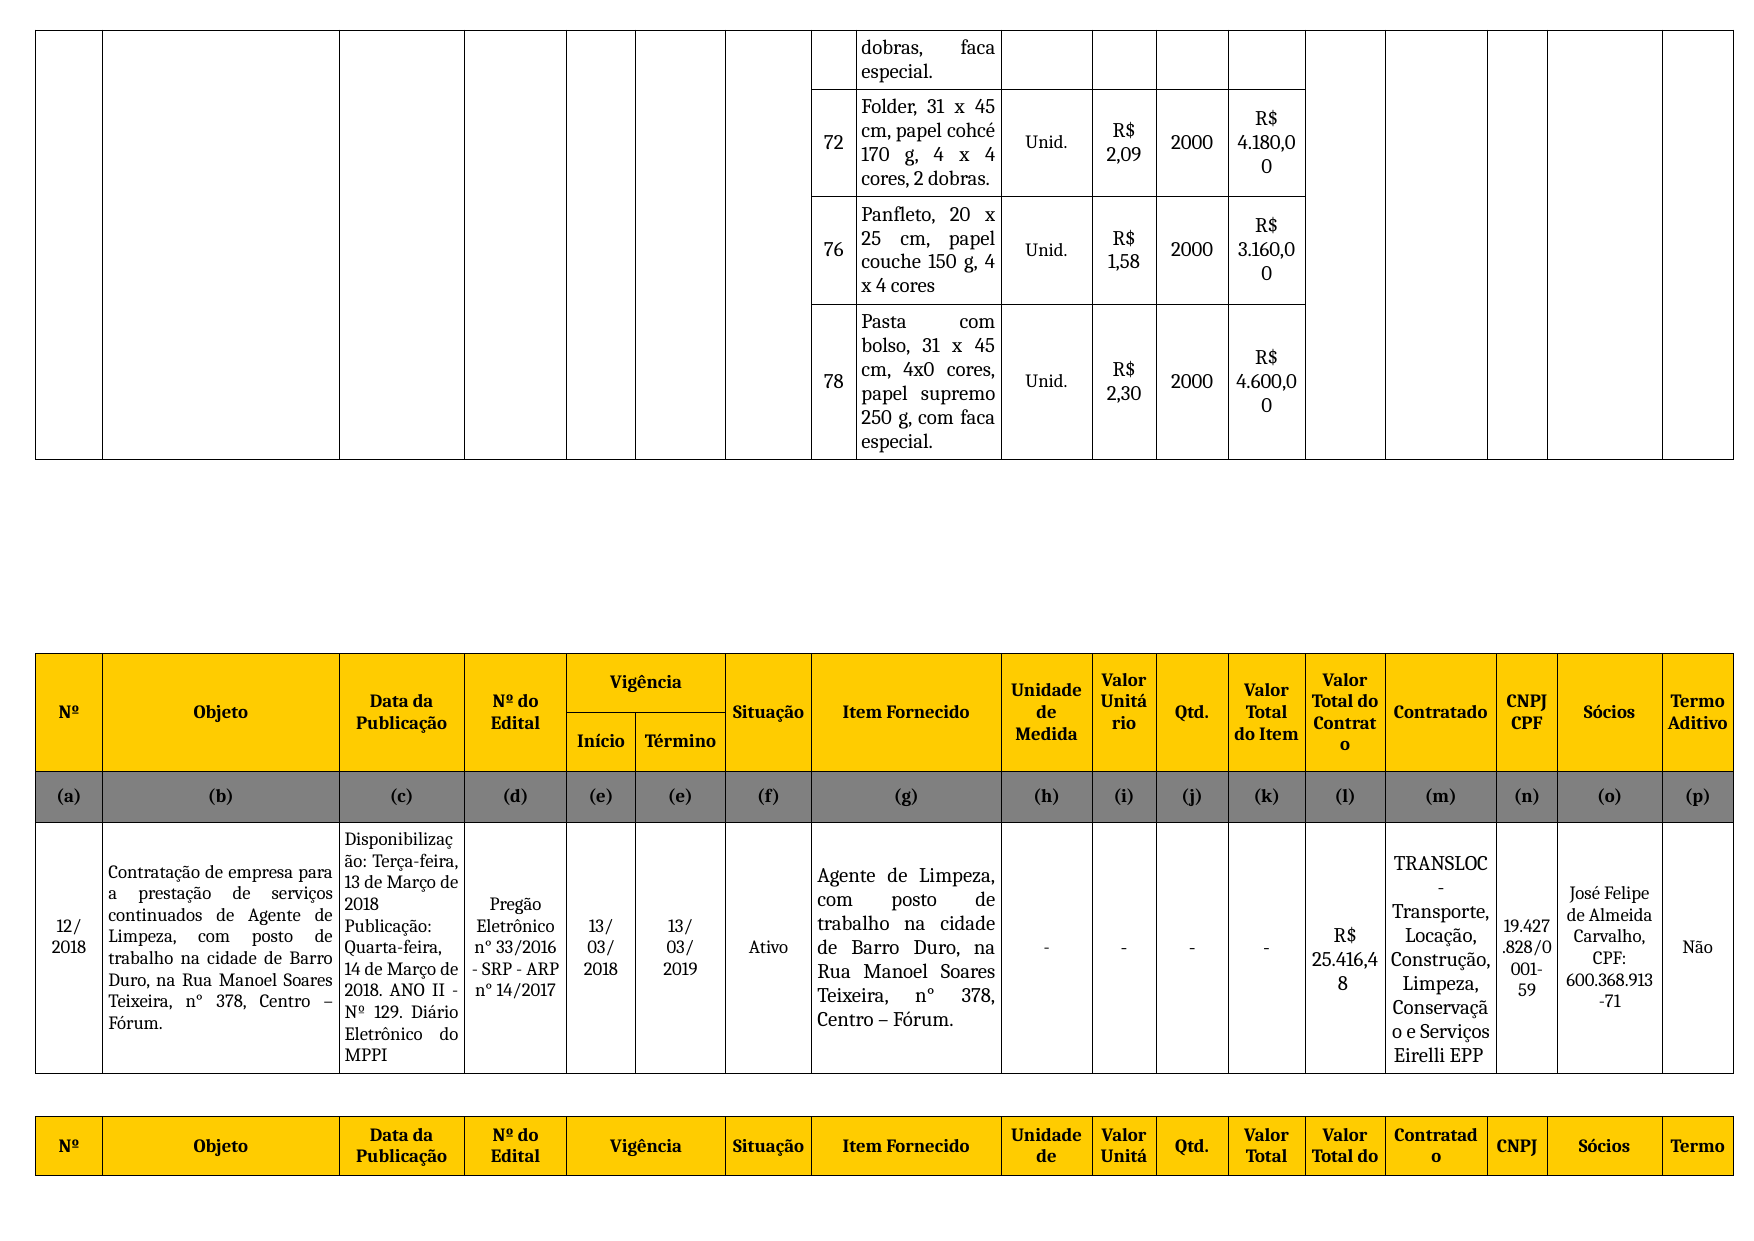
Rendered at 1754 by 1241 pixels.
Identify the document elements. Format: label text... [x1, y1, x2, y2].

table_header Valor Total [1229, 1117, 1305, 1175]
table_cell - [1093, 823, 1156, 1073]
table_header Contratado [1386, 654, 1496, 771]
table_header Contratado [1386, 1117, 1487, 1175]
table_cell [567, 31, 635, 459]
table_cell R$ 1,58 [1093, 197, 1156, 304]
table_header Unidade de [1002, 1117, 1092, 1175]
table_cell Pregão Eletrônico n° 33/2016 - SRP - ARP n° 14/2017 [465, 823, 566, 1073]
table_cell Folder, 31 x 45 cm, papel cohcé 170 g, 4 x 4 cores, 2 dobras. [857, 90, 1001, 196]
table_cell R$ 3.160,00 [1229, 197, 1305, 304]
table_cell [812, 31, 856, 89]
table_cell (g) [812, 772, 1001, 822]
table_header Item Fornecido [812, 654, 1001, 771]
table_cell R$ 4.600,00 [1229, 305, 1305, 459]
table_cell (m) [1386, 772, 1496, 822]
table_cell (f) [726, 772, 811, 822]
table_cell [1663, 31, 1733, 459]
table_header Vigência [567, 1117, 725, 1175]
table_cell (l) [1306, 772, 1385, 822]
table_header Situação [726, 654, 811, 771]
table_cell Unid. [1002, 197, 1092, 304]
table_header Valor Unitário [1093, 654, 1156, 771]
table_cell 2000 [1157, 197, 1228, 304]
table_cell Início [567, 713, 635, 771]
table_cell - [1229, 823, 1305, 1073]
table_cell [465, 31, 566, 459]
table_header Valor Unitá [1093, 1117, 1156, 1175]
table_cell 72 [812, 90, 856, 196]
table_cell (c) [340, 772, 464, 822]
table_cell Contratação de empresa para a prestação de serviços continuados de Agente de Limpeza, com posto de trabalho na cidade de Barro Duro, na Rua Manoel Soares Teixeira, n° 378, Centro – Fórum. [103, 823, 339, 1073]
table_header Unidade de Medida [1002, 654, 1092, 771]
table_cell (k) [1229, 772, 1305, 822]
table_cell Ativo [726, 823, 811, 1073]
table_cell (d) [465, 772, 566, 822]
table_cell Disponibilização: Terça-feira, 13 de Março de 2018 Publicação: Quarta-feira, 14 de Março de 2018. ANO II - Nº 129. Diário Eletrônico do MPPI [340, 823, 464, 1073]
table_cell [1306, 31, 1385, 459]
table_header Valor Total do [1306, 1117, 1385, 1175]
table_cell 76 [812, 197, 856, 304]
table_cell [103, 31, 339, 459]
table_header CNPJ CPF [1497, 654, 1557, 771]
table_header Qtd. [1157, 1117, 1228, 1175]
table_header Nº [36, 654, 102, 771]
table_cell [1002, 31, 1092, 89]
table_cell [36, 31, 102, 459]
table_cell TRANSLOC - Transporte, Locação, Construção, Limpeza, Conservação e Serviços Eirelli EPP [1386, 823, 1496, 1073]
table_cell R$ 2,09 [1093, 90, 1156, 196]
table_cell Unid. [1002, 90, 1092, 196]
table_cell (h) [1002, 772, 1092, 822]
table_cell (b) [103, 772, 339, 822]
table_cell (a) [36, 772, 102, 822]
table_header Valor Total do Contrato [1306, 654, 1385, 771]
table_cell R$ 2,30 [1093, 305, 1156, 459]
table_cell [1157, 31, 1228, 89]
table_cell (i) [1093, 772, 1156, 822]
table_header Data da Publicação [340, 654, 464, 771]
table_header Nº do Edital [465, 1117, 566, 1175]
table_header CNPJ [1488, 1117, 1547, 1175]
table_header Qtd. [1157, 654, 1228, 771]
table_header Termo [1663, 1117, 1733, 1175]
table_cell [726, 31, 811, 459]
table_cell José Felipe de Almeida Carvalho, CPF: 600.368.913-71 [1558, 823, 1662, 1073]
table_cell 12/ 2018 [36, 823, 102, 1073]
table_cell Pasta com bolso, 31 x 45 cm, 4x0 cores, papel supremo 250 g, com faca especial. [857, 305, 1001, 459]
table_header Item Fornecido [812, 1117, 1001, 1175]
table_cell [1488, 31, 1547, 459]
table_cell R$ 25.416,48 [1306, 823, 1385, 1073]
table_cell 78 [812, 305, 856, 459]
table_cell (p) [1663, 772, 1733, 822]
table_cell [340, 31, 464, 459]
table_cell 13/ 03/ 2019 [636, 823, 725, 1073]
table_cell Término [636, 713, 725, 771]
table_cell [636, 31, 725, 459]
table_header Sócios [1548, 1117, 1662, 1175]
table_cell [1093, 31, 1156, 89]
table_cell 2000 [1157, 90, 1228, 196]
table_cell 13/ 03/ 2018 [567, 823, 635, 1073]
table_header Situação [726, 1117, 811, 1175]
table_cell (n) [1497, 772, 1557, 822]
table_cell - [1002, 823, 1092, 1073]
table_cell 19.427.828/0001-59 [1497, 823, 1557, 1073]
table_cell R$ 4.180,00 [1229, 90, 1305, 196]
table_cell [1229, 31, 1305, 89]
table_cell (j) [1157, 772, 1228, 822]
table_cell - [1157, 823, 1228, 1073]
table_header Objeto [103, 654, 339, 771]
table_header Termo Aditivo [1663, 654, 1733, 771]
table_header Nº do Edital [465, 654, 566, 771]
table_cell [1386, 31, 1487, 459]
table_cell 2000 [1157, 305, 1228, 459]
table_header Valor Total do Item [1229, 654, 1305, 771]
table_header Vigência [567, 654, 725, 712]
table_cell (e) [636, 772, 725, 822]
table_cell (o) [1558, 772, 1662, 822]
table_cell Não [1663, 823, 1733, 1073]
table_header Data da Publicação [340, 1117, 464, 1175]
table_cell Panfleto, 20 x 25 cm, papel couche 150 g, 4 x 4 cores [857, 197, 1001, 304]
table_cell dobras, faca especial. [857, 31, 1001, 89]
table_header Objeto [103, 1117, 339, 1175]
table_cell (e) [567, 772, 635, 822]
table_header Sócios [1558, 654, 1662, 771]
table_header Nº [36, 1117, 102, 1175]
table_cell Agente de Limpeza, com posto de trabalho na cidade de Barro Duro, na Rua Manoel Soares Teixeira, n° 378, Centro – Fórum. [812, 823, 1001, 1073]
table_cell Unid. [1002, 305, 1092, 459]
table_cell [1548, 31, 1662, 459]
